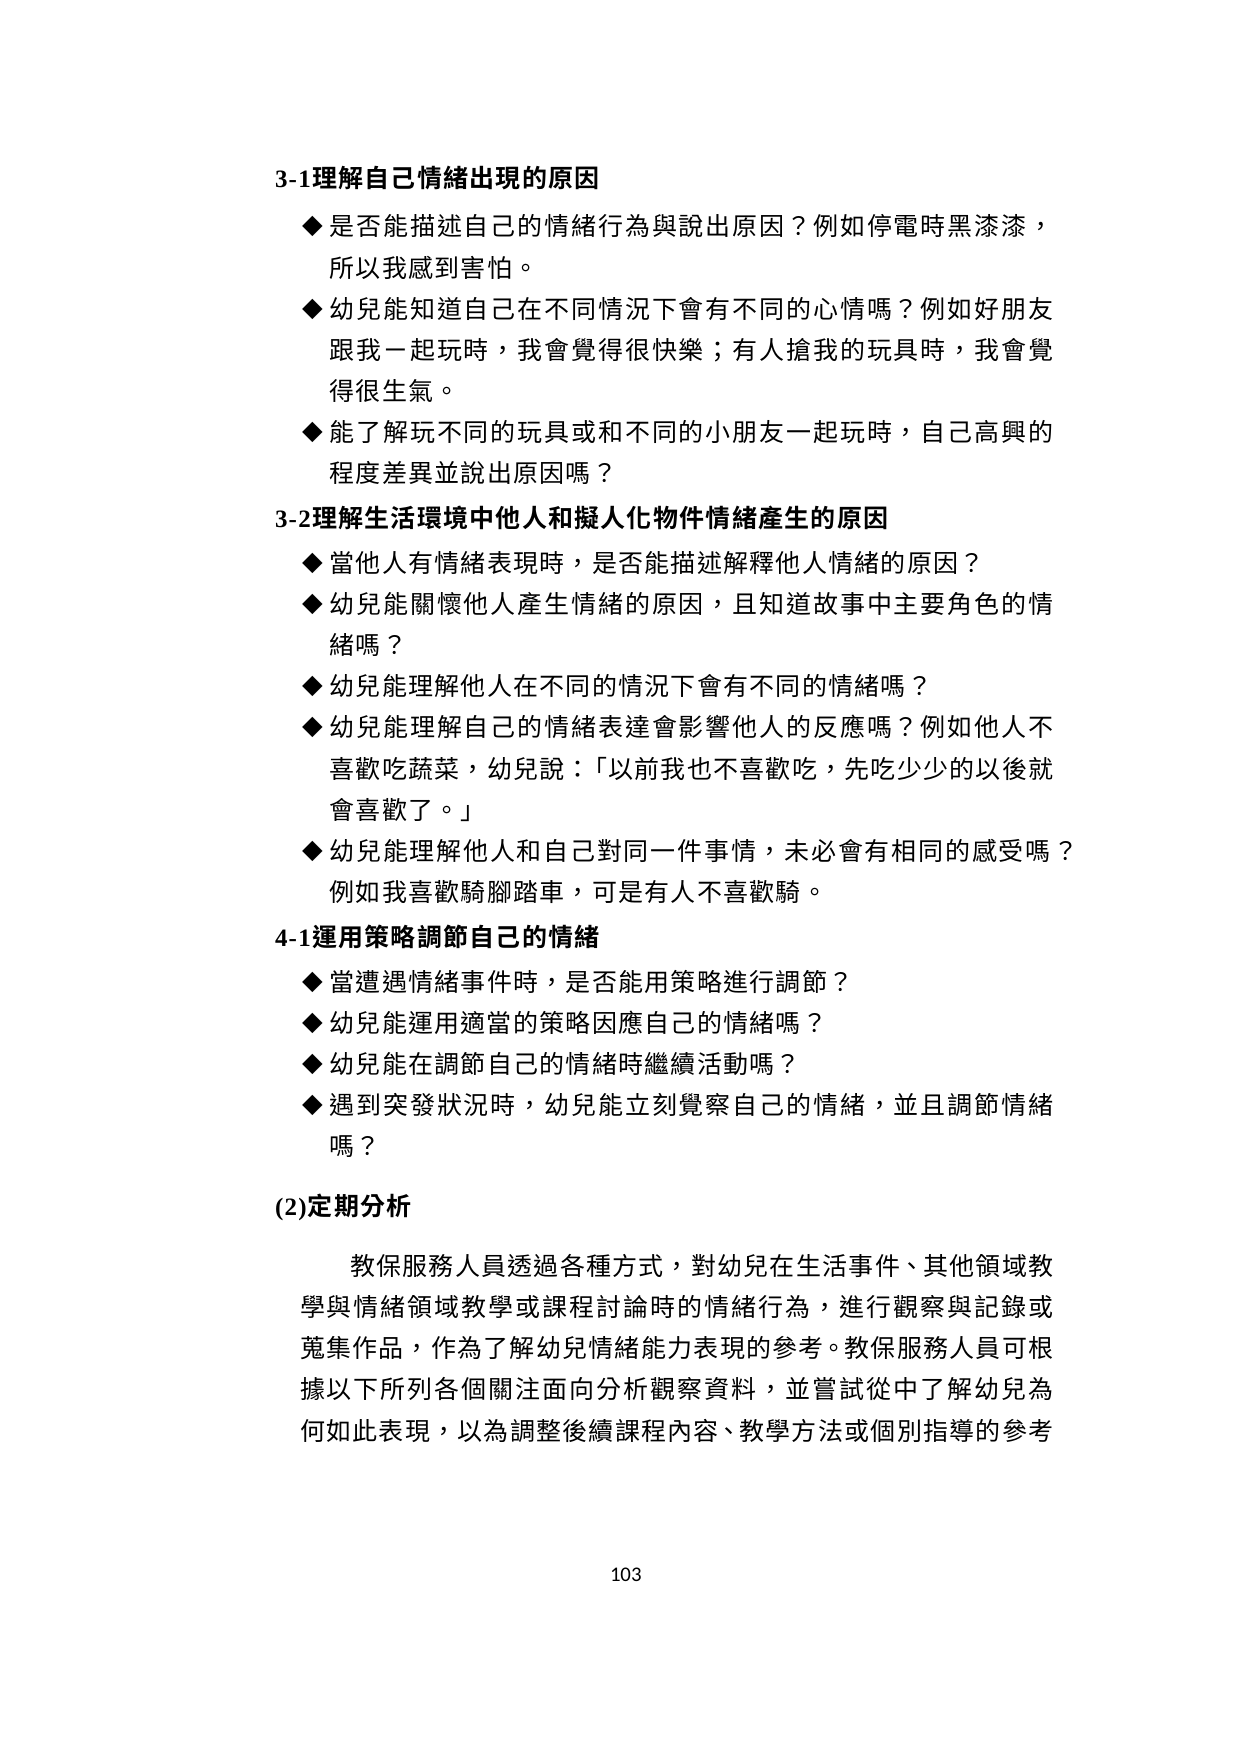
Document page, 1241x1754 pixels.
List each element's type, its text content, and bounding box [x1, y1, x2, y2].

text 教保服務人員透過各種方式，對幼兒在生活事件、其他領域教學與情緒領域教學或課程討論時的情緒行為，進行觀察與記錄或蒐集作品，作為了解幼兒情緒能力表現的參考。教保服務人員可根據以下所列各個關注面向分析觀察資料，並嘗試從中了解幼兒為何如此表現，以為調整後續課程內容、教學方法或個別指導的參考： [300, 1246, 1053, 1448]
text 4-1運用策略調節自己的情緒 [275, 917, 1053, 954]
list 幼兒能在調節自己的情緒時繼續活動嗎？ [300, 1044, 1053, 1081]
list 當遭遇情緒事件時，是否能用策略進行調節？ [300, 962, 1053, 999]
text 3-1理解自己情緒出現的原因 [275, 158, 1053, 195]
list 能了解玩不同的玩具或和不同的小朋友一起玩時，自己高興的程度差異並說出原因嗎？ [300, 412, 1053, 491]
list 幼兒能關懷他人產生情緒的原因，且知道故事中主要角色的情緒嗎？ [300, 584, 1053, 663]
list 幼兒能理解他人在不同的情況下會有不同的情緒嗎？ [300, 666, 1053, 704]
list 幼兒能理解他人和自己對同一件事情，未必會有相同的感受嗎？例如我喜歡騎腳踏車，可是有人不喜歡騎。 [300, 831, 1053, 909]
text (2)定期分析 [275, 1186, 1053, 1223]
list 幼兒能運用適當的策略因應自己的情緒嗎？ [300, 1003, 1053, 1040]
text 3-2理解生活環境中他人和擬人化物件情緒產生的原因 [275, 498, 1053, 536]
list 是否能描述自己的情緒行為與說出原因？例如停電時黑漆漆，所以我感到害怕。 [300, 206, 1053, 285]
list 遇到突發狀況時，幼兒能立刻覺察自己的情緒，並且調節情緒嗎？ [300, 1085, 1053, 1163]
list 幼兒能知道自己在不同情況下會有不同的心情嗎？例如好朋友跟我ㄧ起玩時，我會覺得很快樂；有人搶我的玩具時，我會覺得很生氣。 [300, 288, 1053, 408]
list 幼兒能理解自己的情緒表達會影響他人的反應嗎？例如他人不喜歡吃蔬菜，幼兒說：「以前我也不喜歡吃，先吃少少的以後就會喜歡了。」 [300, 707, 1053, 827]
list 當他人有情緒表現時，是否能描述解釋他人情緒的原因？ [300, 543, 1053, 580]
